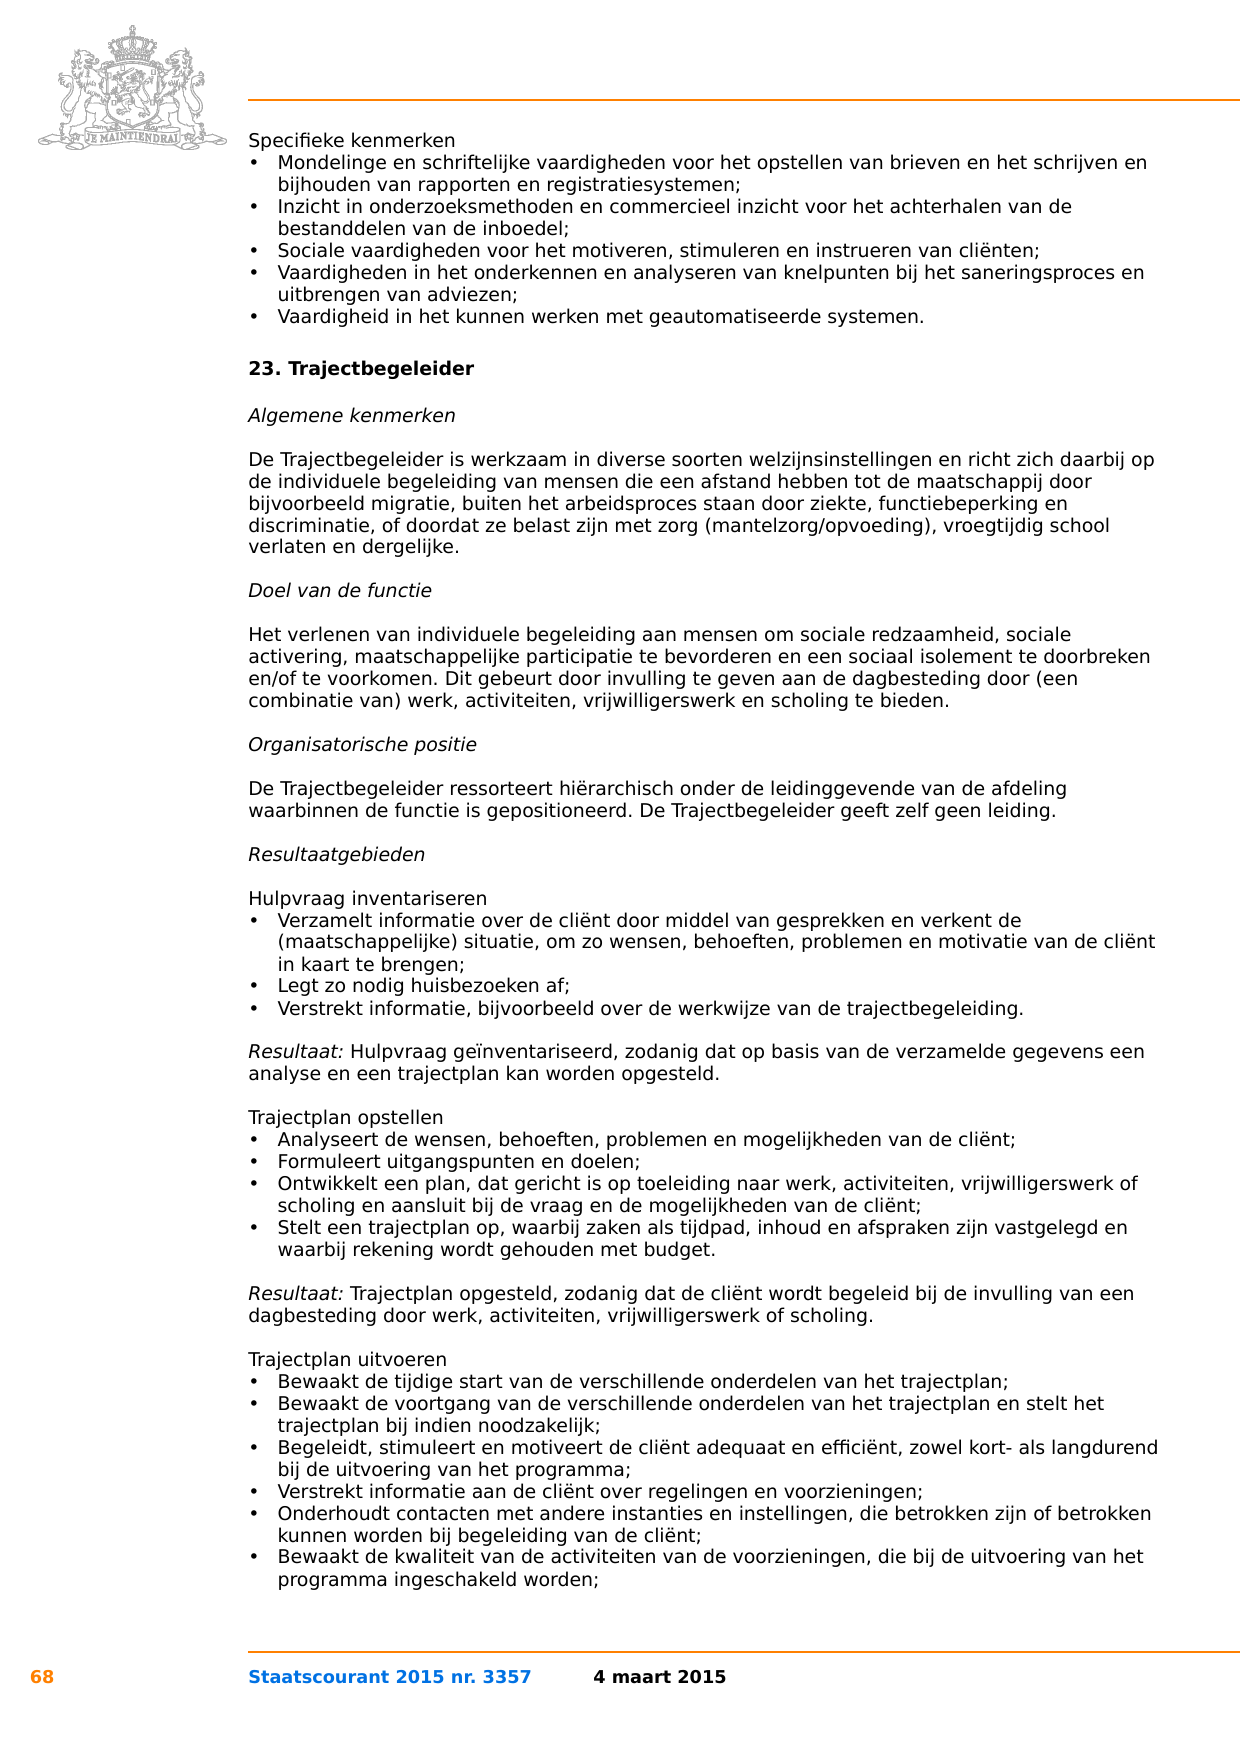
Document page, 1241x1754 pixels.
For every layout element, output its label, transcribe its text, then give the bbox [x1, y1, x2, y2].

text • Legt zo nodig huisbezoeken af; [248, 975, 1163, 997]
text Algemene kenmerken [248, 405, 1163, 427]
picture [38, 25, 227, 150]
text • Bewaakt de kwaliteit van de activiteiten van de voorzieningen, die bij de uitvoering van het programma ingeschakeld worden; [248, 1546, 1163, 1590]
text • Verstrekt informatie aan de cliënt over regelingen en voorzieningen; [248, 1481, 1163, 1502]
text • Stelt een trajectplan op, waarbij zaken als tijdpad, inhoud en afspraken zijn vastgelegd en waarbij rekening wordt gehouden met budget. [248, 1217, 1163, 1261]
text • Bewaakt de tijdige start van de verschillende onderdelen van het trajectplan; [248, 1371, 1163, 1393]
text • Begeleidt, stimuleert en motiveert de cliënt adequaat en efficiënt, zowel kort- als langdurend bij de uitvoering van het programma; [248, 1437, 1163, 1481]
text Hulpvraag inventariseren [248, 887, 1163, 909]
text Organisatorische positie [248, 734, 1163, 756]
text • Sociale vaardigheden voor het motiveren, stimuleren en instrueren van cliënten; [248, 240, 1163, 262]
text • Analyseert de wensen, behoeften, problemen en mogelijkheden van de cliënt; [248, 1129, 1163, 1151]
text • Onderhoudt contacten met andere instanties en instellingen, die betrokken zijn of betrokken kunnen worden bij begeleiding van de cliënt; [248, 1502, 1163, 1546]
text Specifieke kenmerken [248, 130, 1163, 152]
subtitle 23. Trajectbegeleider [248, 358, 1163, 380]
text • Vaardigheden in het onderkennen en analyseren van knelpunten bij het saneringsproces en uitbrengen van adviezen; [248, 262, 1163, 306]
text • Bewaakt de voortgang van de verschillende onderdelen van het trajectplan en stelt het trajectplan bij indien noodzakelijk; [248, 1393, 1163, 1437]
text Resultaat: Hulpvraag geïnventariseerd, zodanig dat op basis van de verzamelde gegevens een analyse en een trajectplan kan worden opgesteld. [248, 1041, 1163, 1085]
text • Verzamelt informatie over de cliënt door middel van gesprekken en verkent de (maatschappelijke) situatie, om zo wensen, behoeften, problemen en motivatie van de cliënt in kaart te brengen; [248, 909, 1163, 975]
text • Ontwikkelt een plan, dat gericht is op toeleiding naar werk, activiteiten, vrijwilligerswerk of scholing en aansluit bij de vraag en de mogelijkheden van de cliënt; [248, 1173, 1163, 1217]
text Doel van de functie [248, 580, 1163, 602]
text Het verlenen van individuele begeleiding aan mensen om sociale redzaamheid, sociale activering, maatschappelijke participatie te bevorderen en een sociaal isolement te doorbreken en/of te voorkomen. Dit gebeurt door invulling te geven aan de dagbesteding door (een combinatie van) werk, activiteiten, vrijwilligerswerk en scholing te bieden. [248, 624, 1163, 712]
text • Formuleert uitgangspunten en doelen; [248, 1151, 1163, 1173]
text Trajectplan opstellen [248, 1107, 1163, 1129]
text • Verstrekt informatie, bijvoorbeeld over de werkwijze van de trajectbegeleiding. [248, 997, 1163, 1019]
text • Vaardigheid in het kunnen werken met geautomatiseerde systemen. [248, 306, 1163, 328]
text Resultaatgebieden [248, 844, 1163, 866]
text De Trajectbegeleider ressorteert hiërarchisch onder de leidinggevende van de afdeling waarbinnen de functie is gepositioneerd. De Trajectbegeleider geeft zelf geen leiding. [248, 778, 1163, 822]
text Resultaat: Trajectplan opgesteld, zodanig dat de cliënt wordt begeleid bij de invulling van een dagbesteding door werk, activiteiten, vrijwilligerswerk of scholing. [248, 1283, 1163, 1327]
text De Trajectbegeleider is werkzaam in diverse soorten welzijnsinstellingen en richt zich daarbij op de individuele begeleiding van mensen die een afstand hebben tot de maatschappij door bijvoorbeeld migratie, buiten het arbeidsproces staan door ziekte, functiebeperking en discriminatie, of doordat ze belast zijn met zorg (mantelzorg/opvoeding), vroegtijdig school verlaten en dergelijke. [248, 448, 1163, 558]
text • Inzicht in onderzoeksmethoden en commercieel inzicht voor het achterhalen van de bestanddelen van de inboedel; [248, 196, 1163, 240]
text • Mondelinge en schriftelijke vaardigheden voor het opstellen van brieven en het schrijven en bijhouden van rapporten en registratiesystemen; [248, 152, 1163, 196]
text Trajectplan uitvoeren [248, 1349, 1163, 1371]
